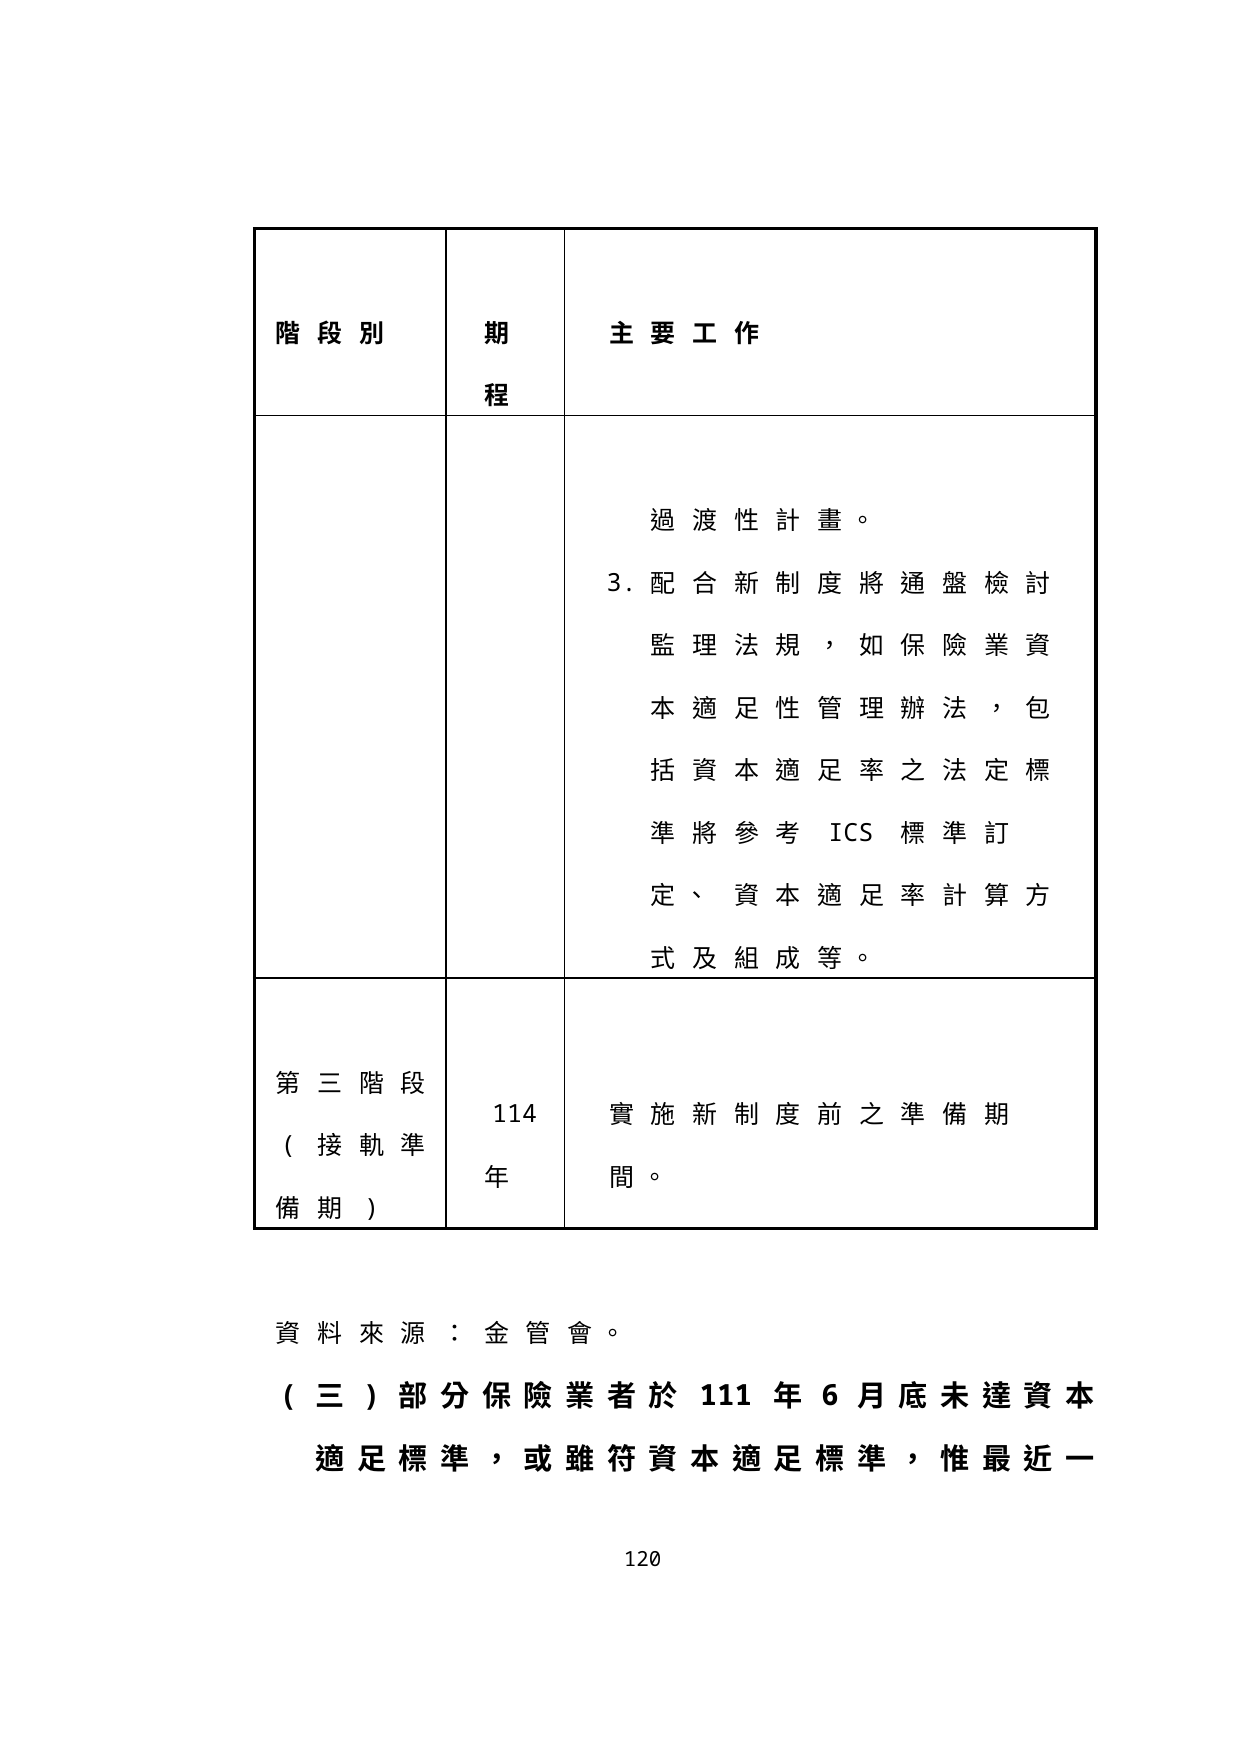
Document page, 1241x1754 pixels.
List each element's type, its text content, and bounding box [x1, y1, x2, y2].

table_cell 過渡性計畫。 3.配合新制度將通盤檢討監理法規，如保險業資本適足性管理辦法，包括資本適足率之法定標準將參考ICS標準訂定、資本適足率計算方式及組成等。 [565, 416, 1094, 977]
table_header 階段別 [256, 230, 445, 415]
table_cell 實施新制度前之準備期間。 [565, 979, 1094, 1227]
table_cell [447, 416, 564, 977]
text (三)部分保險業者於111年6月底未達資本適足標準，或雖符資本適足標準，惟最近一 [243, 1352, 1101, 1477]
text 資料來源：金管會。 [243, 1290, 1101, 1352]
table_cell [256, 416, 445, 977]
table_cell 第三階段 (接軌準備期) [256, 979, 445, 1227]
table_header 主要工作 [565, 230, 1094, 415]
table_header 期程 [447, 230, 564, 415]
table_cell 114年 [447, 979, 564, 1227]
